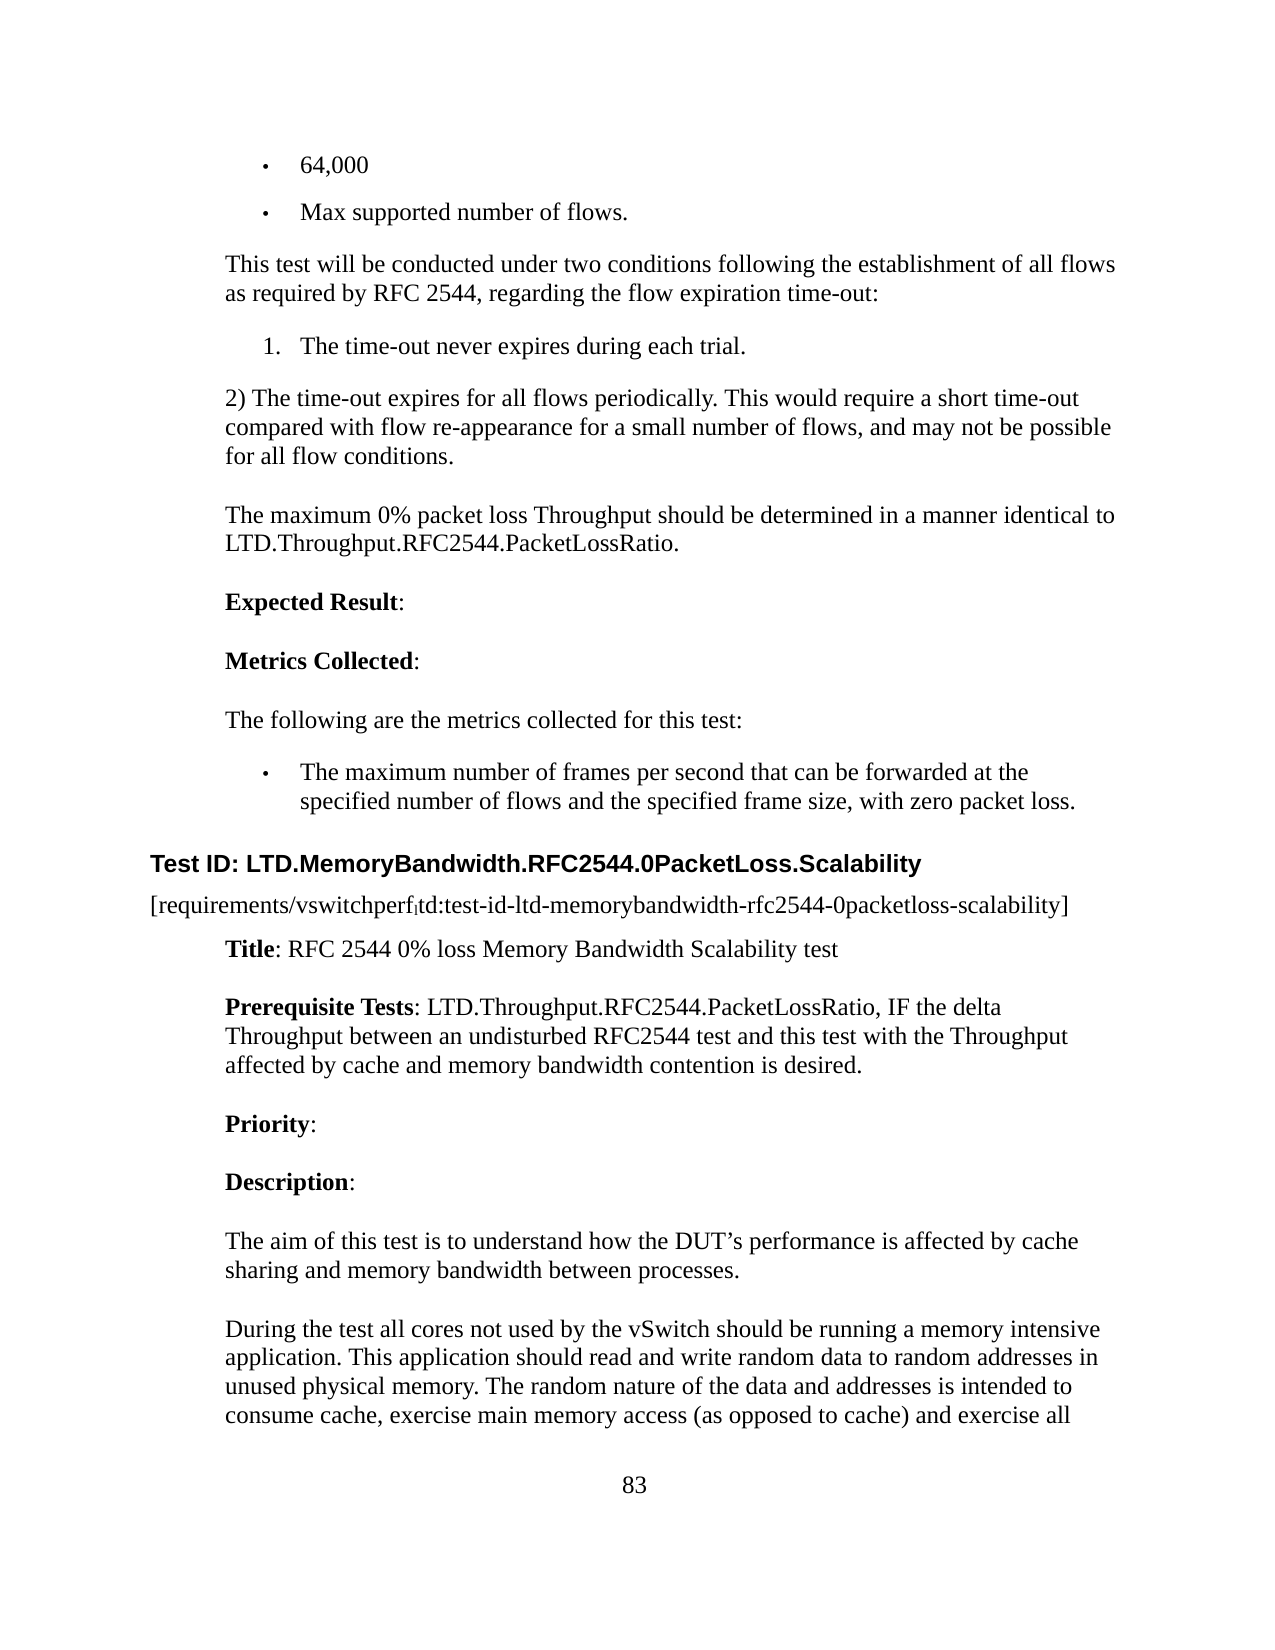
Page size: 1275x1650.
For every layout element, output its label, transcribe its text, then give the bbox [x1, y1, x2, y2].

text 2) The time-out expires for all flows periodically. This would require a short time-out compared with flow re-appearance for a small number of flows, and may not be possible for all flow conditions. [225, 383, 1125, 470]
list The maximum number of frames per second that can be forwarded at the specified number of flows and the specified frame size, with zero packet loss. [262, 757, 1125, 815]
text The maximum 0% packet loss Throughput should be determined in a manner identical to LTD.Throughput.RFC2544.PacketLossRatio. [225, 500, 1125, 557]
text During the test all cores not used by the vSwitch should be running a memory intensive application. This application should read and write random data to random addresses in unused physical memory. The random nature of the data and addresses is intended to consume cache, exercise main memory access (as opposed to cache) and exercise all [225, 1314, 1125, 1429]
list The time-out never expires during each trial. [262, 331, 1125, 359]
list 64,000 [262, 150, 1125, 179]
text Prerequisite Tests: LTD.Throughput.RFC2544.PacketLossRatio, IF the delta Throughput between an undisturbed RFC2544 test and this test with the Throughput affected by cache and memory bandwidth contention is desired. [225, 992, 1125, 1079]
text The following are the metrics collected for this test: [225, 705, 1125, 733]
text Metrics Collected: [225, 646, 1125, 675]
text [requirements/vswitchperfltd:test-id-ltd-memorybandwidth-rfc2544-0packetloss-scalability] [150, 890, 1125, 919]
subtitle Test ID: LTD.MemoryBandwidth.RFC2544.0PacketLoss.Scalability [150, 849, 1125, 877]
text The aim of this test is to understand how the DUT’s performance is affected by cache sharing and memory bandwidth between processes. [225, 1226, 1125, 1284]
text This test will be conducted under two conditions following the establishment of all flows as required by RFC 2544, regarding the flow expiration time-out: [225, 249, 1125, 307]
text Expected Result: [225, 587, 1125, 616]
text Priority: [225, 1109, 1125, 1137]
list Max supported number of flows. [262, 197, 1125, 225]
text Description: [225, 1167, 1125, 1196]
text Title: RFC 2544 0% loss Memory Bandwidth Scalability test [225, 934, 1125, 962]
